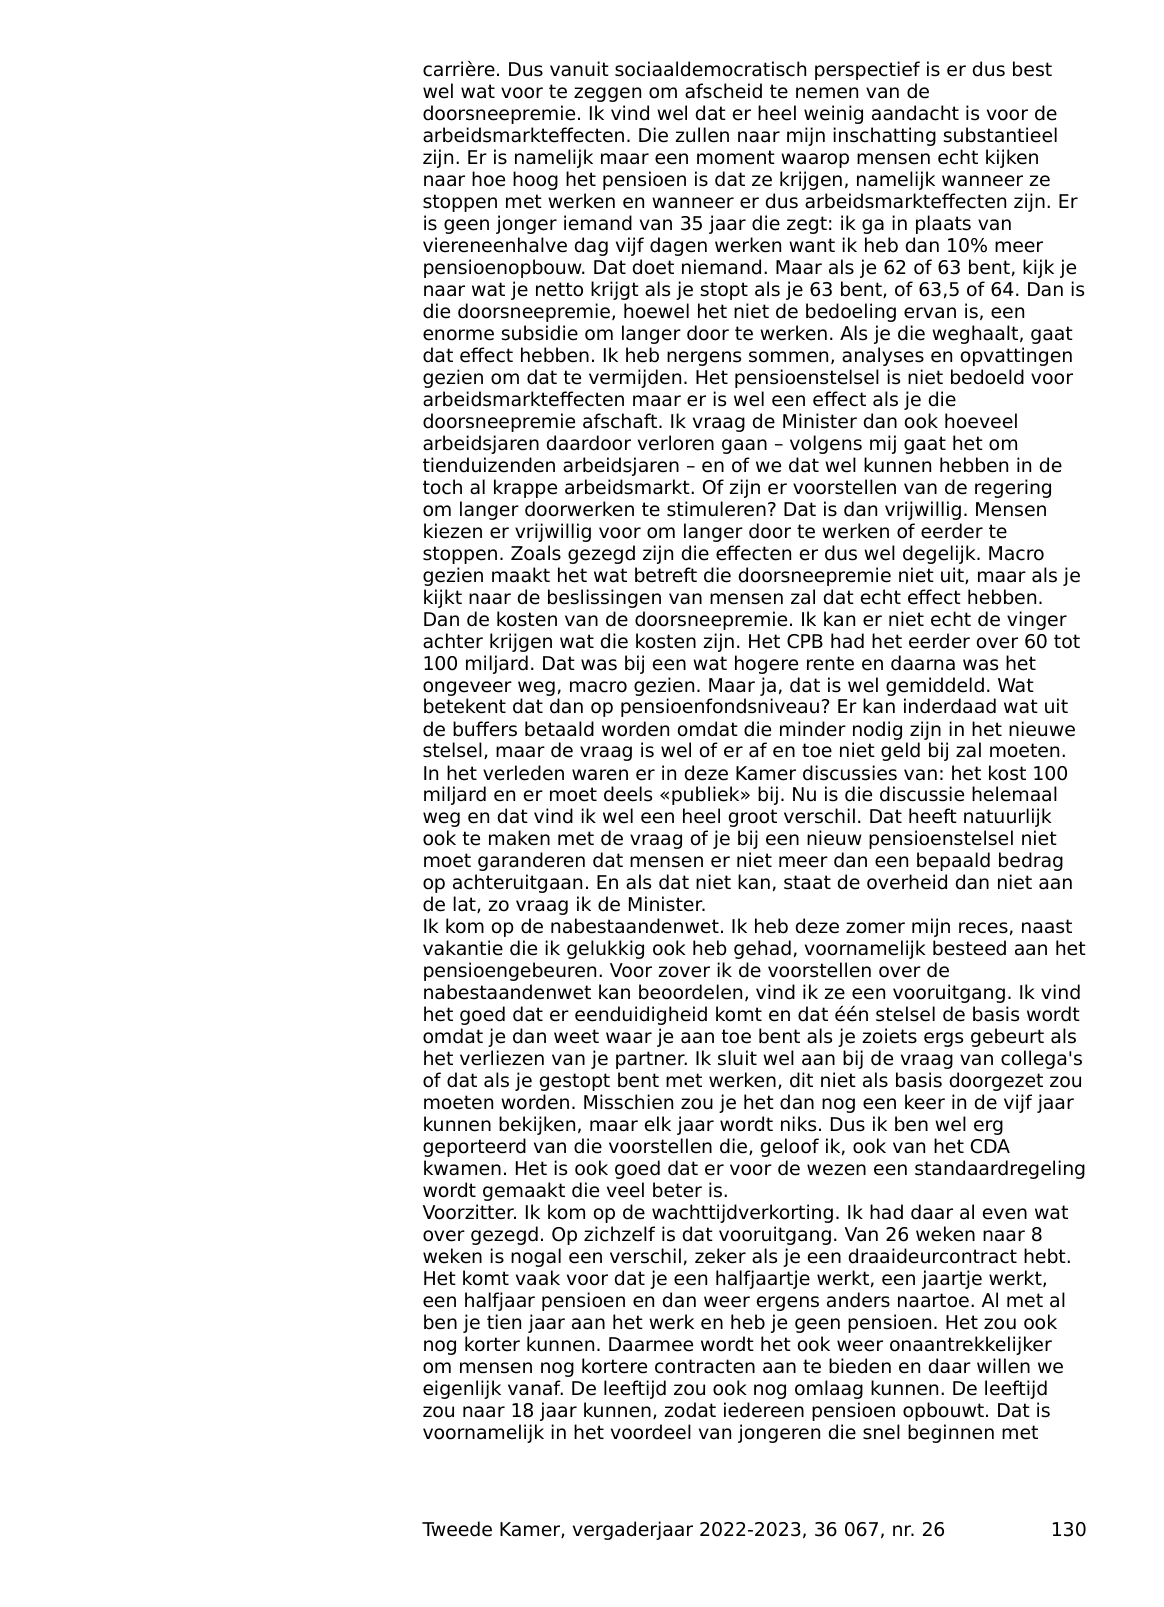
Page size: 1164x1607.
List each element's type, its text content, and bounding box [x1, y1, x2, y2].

text Voorzitter. Ik kom op de wachttijdverkorting. Ik had daar al even wat over gezegd. Op zichzelf is dat vooruitgang. Van 26 weken naar 8 weken is nogal een verschil, zeker als je een draaideurcontract hebt. Het komt vaak voor dat je een halfjaartje werkt, een jaartje werkt, een halfjaar pensioen en dan weer ergens anders naartoe. Al met al ben je tien jaar aan het werk en heb je geen pensioen. Het zou ook nog korter kunnen. Daarmee wordt het ook weer onaantrekkelijker om mensen nog kortere contracten aan te bieden en daar willen we eigenlijk vanaf. De leeftijd zou ook nog omlaag kunnen. De leeftijd zou naar 18 jaar kunnen, zodat iedereen pensioen opbouwt. Dat is voornamelijk in het voordeel van jongeren die snel beginnen met [422, 1202, 1087, 1444]
text Ik kom op de nabestaandenwet. Ik heb deze zomer mijn reces, naast vakantie die ik gelukkig ook heb gehad, voornamelijk besteed aan het pensioengebeuren. Voor zover ik de voorstellen over de nabestaandenwet kan beoordelen, vind ik ze een vooruitgang. Ik vind het goed dat er eenduidigheid komt en dat één stelsel de basis wordt omdat je dan weet waar je aan toe bent als je zoiets ergs gebeurt als het verliezen van je partner. Ik sluit wel aan bij de vraag van collega's of dat als je gestopt bent met werken, dit niet als basis doorgezet zou moeten worden. Misschien zou je het dan nog een keer in de vijf jaar kunnen bekijken, maar elk jaar wordt niks. Dus ik ben wel erg geporteerd van die voorstellen die, geloof ik, ook van het CDA kwamen. Het is ook goed dat er voor de wezen een standaardregeling wordt gemaakt die veel beter is. [422, 916, 1087, 1202]
text carrière. Dus vanuit sociaaldemocratisch perspectief is er dus best wel wat voor te zeggen om afscheid te nemen van de doorsneepremie. Ik vind wel dat er heel weinig aandacht is voor de arbeidsmarkteffecten. Die zullen naar mijn inschatting substantieel zijn. Er is namelijk maar een moment waarop mensen echt kijken naar hoe hoog het pensioen is dat ze krijgen, namelijk wanneer ze stoppen met werken en wanneer er dus arbeidsmarkteffecten zijn. Er is geen jonger iemand van 35 jaar die zegt: ik ga in plaats van viereneenhalve dag vijf dagen werken want ik heb dan 10% meer pensioenopbouw. Dat doet niemand. Maar als je 62 of 63 bent, kijk je naar wat je netto krijgt als je stopt als je 63 bent, of 63,5 of 64. Dan is die doorsneepremie, hoewel het niet de bedoeling ervan is, een enorme subsidie om langer door te werken. Als je die weghaalt, gaat dat effect hebben. Ik heb nergens sommen, analyses en opvattingen gezien om dat te vermijden. Het pensioenstelsel is niet bedoeld voor arbeidsmarkteffecten maar er is wel een effect als je die doorsneepremie afschaft. Ik vraag de Minister dan ook hoeveel arbeidsjaren daardoor verloren gaan – volgens mij gaat het om tienduizenden arbeidsjaren – en of we dat wel kunnen hebben in de toch al krappe arbeidsmarkt. Of zijn er voorstellen van de regering om langer doorwerken te stimuleren? Dat is dan vrijwillig. Mensen kiezen er vrijwillig voor om langer door te werken of eerder te stoppen. Zoals gezegd zijn die effecten er dus wel degelijk. Macro gezien maakt het wat betreft die doorsneepremie niet uit, maar als je kijkt naar de beslissingen van mensen zal dat echt effect hebben. [422, 59, 1087, 608]
text Dan de kosten van de doorsneepremie. Ik kan er niet echt de vinger achter krijgen wat die kosten zijn. Het CPB had het eerder over 60 tot 100 miljard. Dat was bij een wat hogere rente en daarna was het ongeveer weg, macro gezien. Maar ja, dat is wel gemiddeld. Wat betekent dat dan op pensioenfondsniveau? Er kan inderdaad wat uit de buffers betaald worden omdat die minder nodig zijn in het nieuwe stelsel, maar de vraag is wel of er af en toe niet geld bij zal moeten. In het verleden waren er in deze Kamer discussies van: het kost 100 miljard en er moet deels «publiek» bij. Nu is die discussie helemaal weg en dat vind ik wel een heel groot verschil. Dat heeft natuurlijk ook te maken met de vraag of je bij een nieuw pensioenstelsel niet moet garanderen dat mensen er niet meer dan een bepaald bedrag op achteruitgaan. En als dat niet kan, staat de overheid dan niet aan de lat, zo vraag ik de Minister. [422, 608, 1087, 916]
